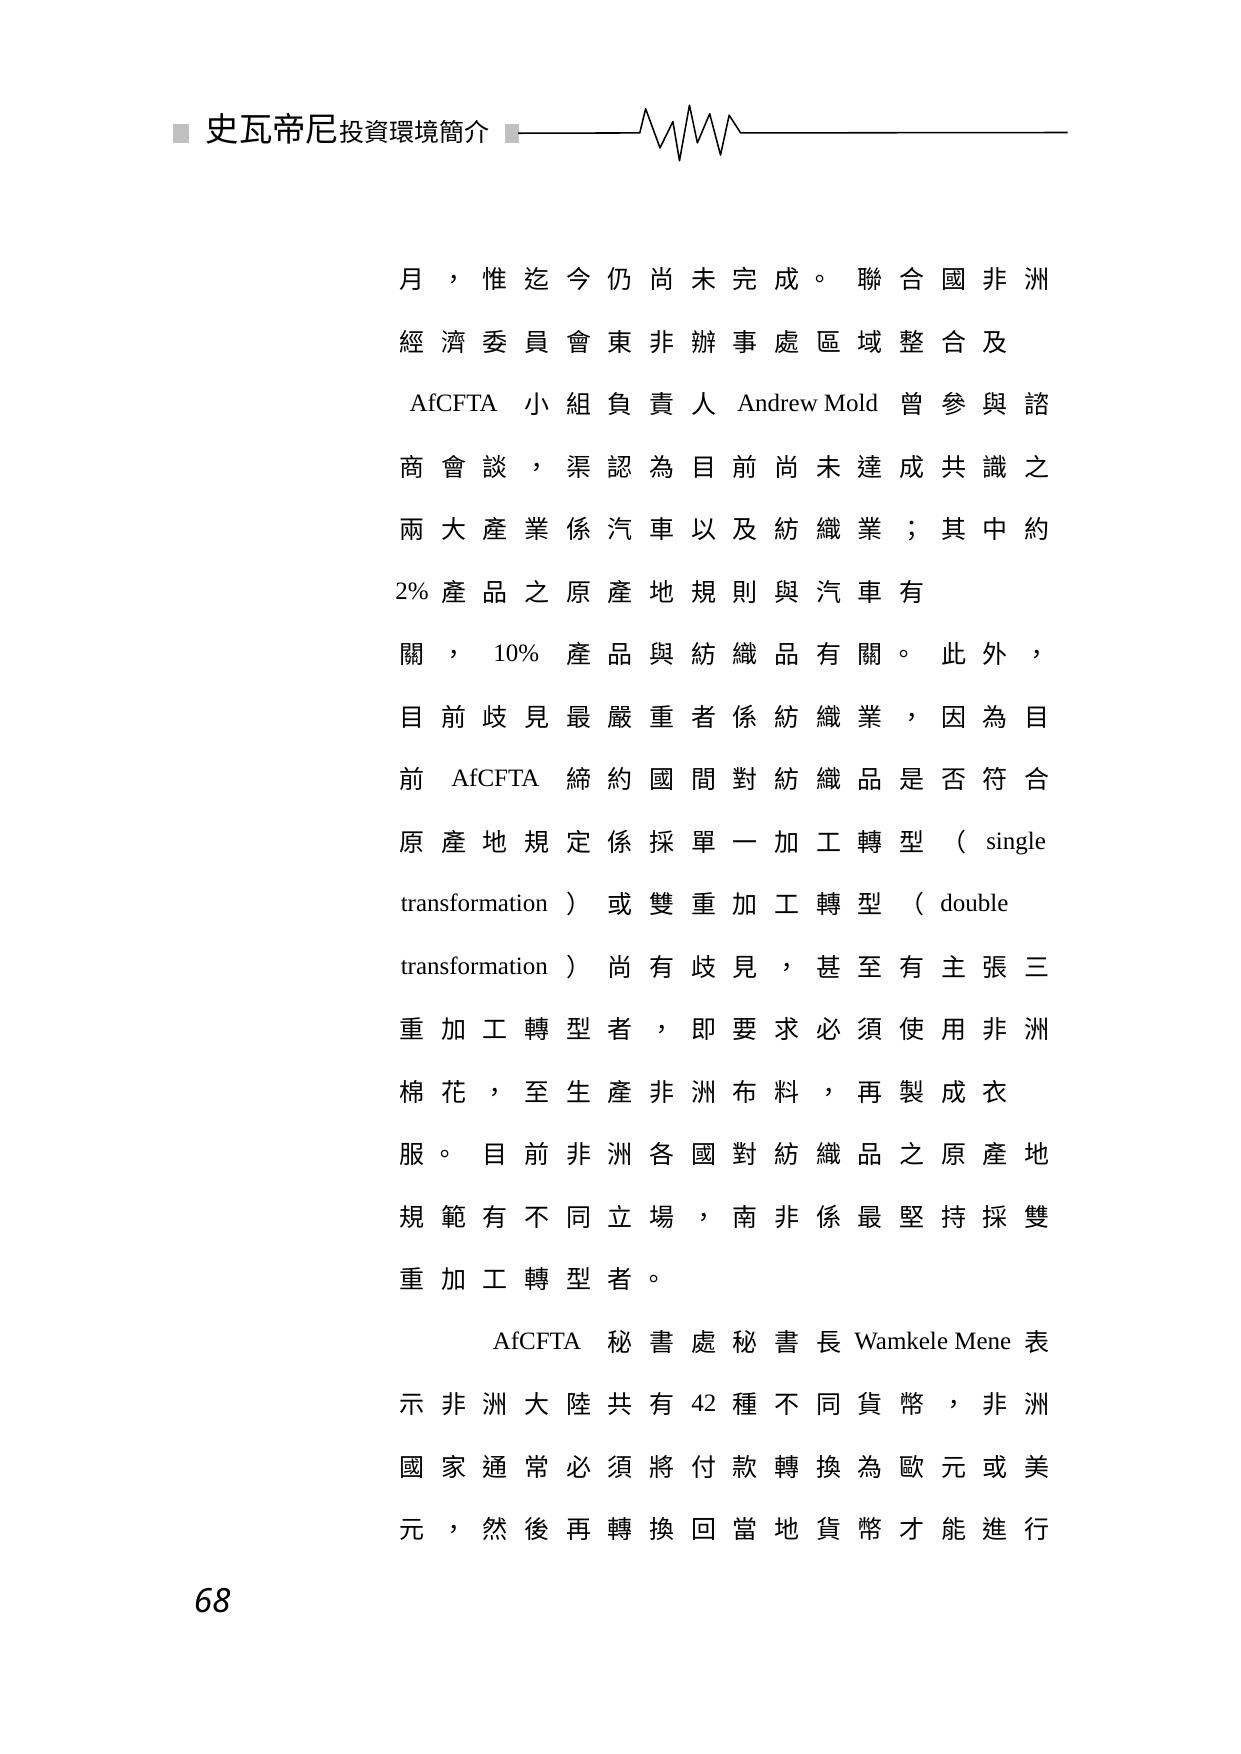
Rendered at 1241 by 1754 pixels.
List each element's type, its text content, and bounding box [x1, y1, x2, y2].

text 月，惟迄今仍尚未完成。聯合國非洲經濟委員會東非辦事處區域整合及AfCFTA小組負責人Andrew Mold曾參與諮商會談，渠認為目前尚未達成共識之兩大產業係汽車以及紡織業；其中約2%產品之原產地規則與汽車有關，10%產品與紡織品有關。此外，目前歧見最嚴重者係紡織業，因為目前AfCFTA締約國間對紡織品是否符合原產地規定係採單一加工轉型（single transformation）或雙重加工轉型（double transformation）尚有歧見，甚至有主張三重加工轉型者，即要求必須使用非洲棉花，至生產非洲布料，再製成衣服。目前非洲各國對紡織品之原產地規範有不同立場，南非係最堅持採雙重加工轉型者。 [330, 236, 1058, 1299]
text AfCFTA秘書處秘書長Wamkele Mene表示非洲大陸共有42種不同貨幣，非洲國家通常必須將付款轉換為歐元或美元，然後再轉換回當地貨幣才能進行 [330, 1299, 1058, 1549]
